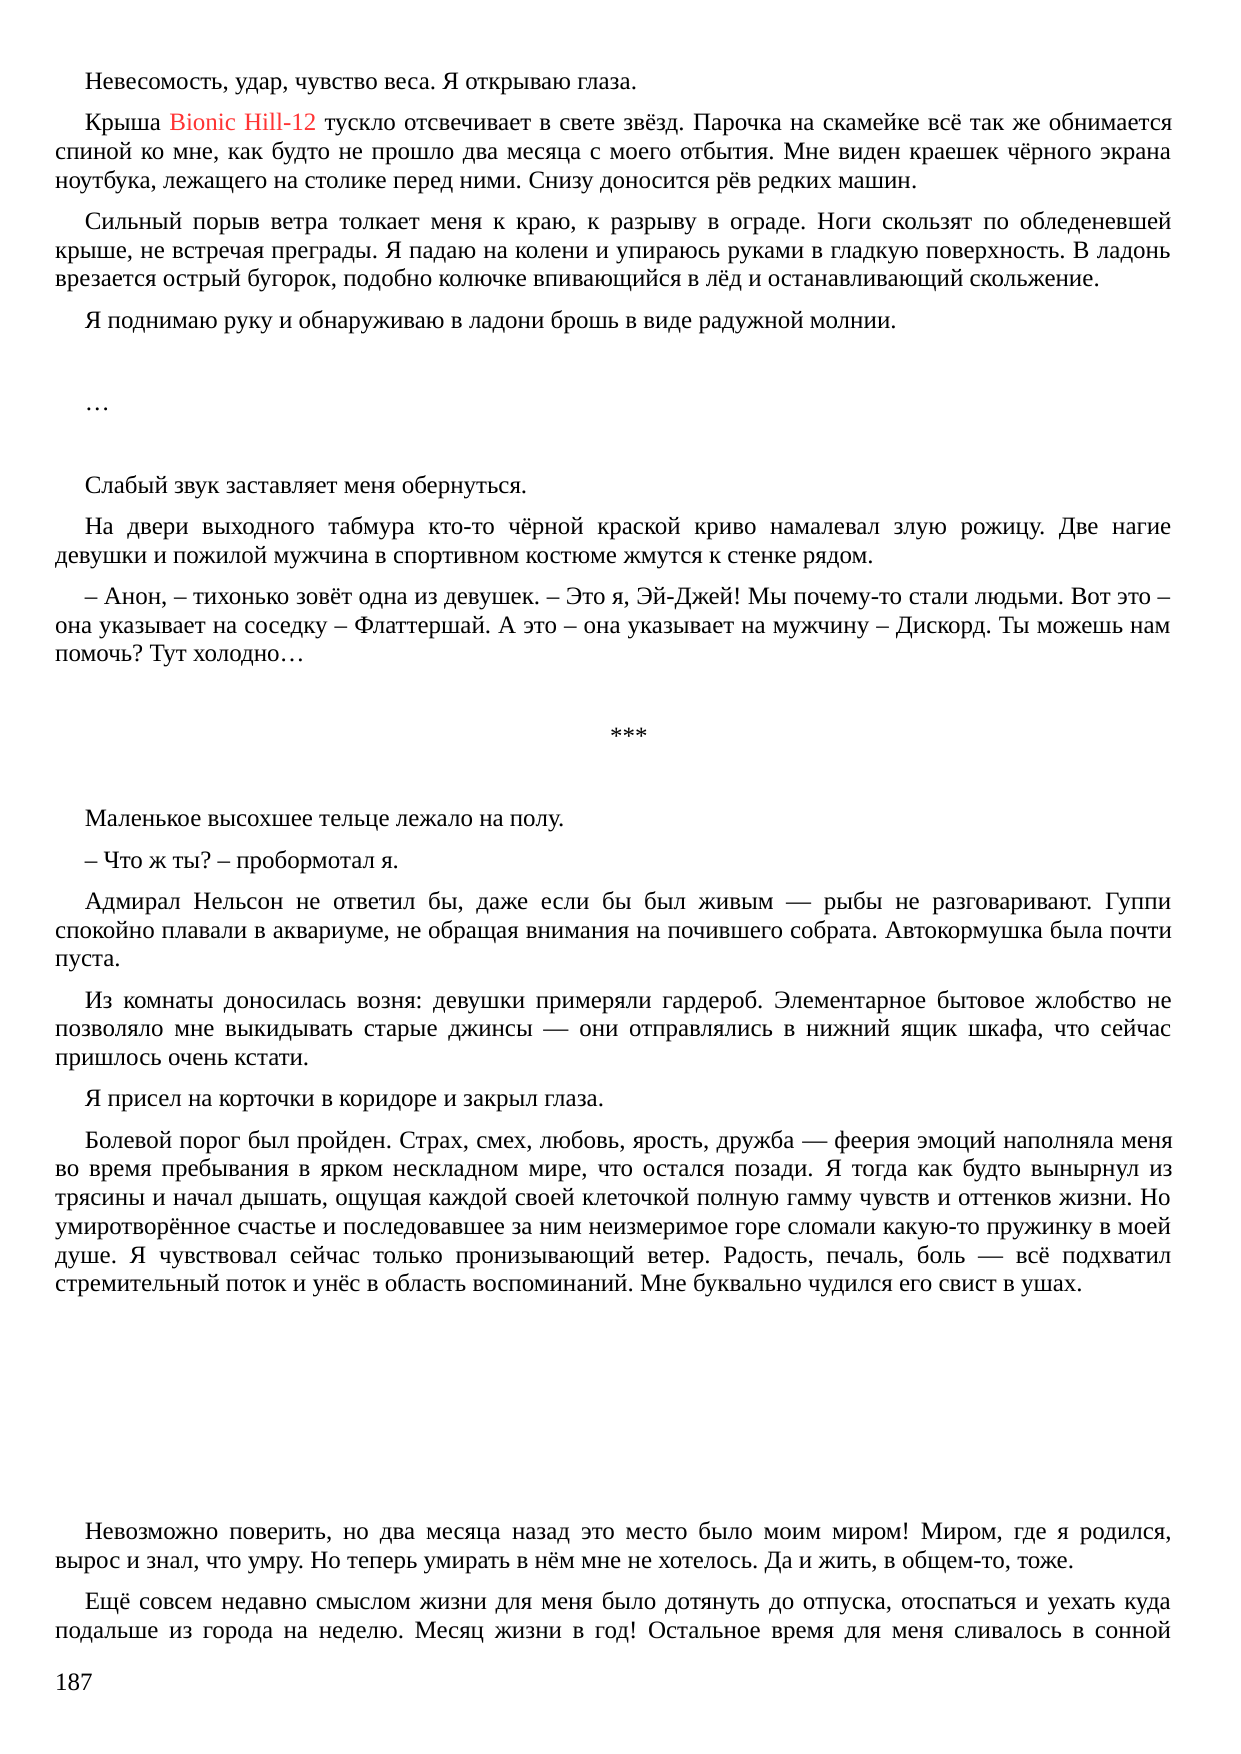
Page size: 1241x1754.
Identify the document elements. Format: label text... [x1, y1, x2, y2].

text Слабый звук заставляет меня обернуться. [55, 470, 1173, 498]
text Адмирал Нельсон не ответил бы, даже если бы был живым — рыбы не разговаривают. Гуппи спокойно плавали в аквариуме, не обращая внимания на почившего собрата. Автокормушка была почти пуста. [55, 886, 1173, 972]
text Я поднимаю руку и обнаруживаю в ладони брошь в виде радужной молнии. [55, 305, 1173, 333]
text Крыша Bionic Hill-12 тускло отсвечивает в свете звёзд. Парочка на скамейке всё так же обнимается спиной ко мне, как будто не прошло два месяца с моего отбытия. Мне виден краешек чёрного экрана ноутбука, лежащего на столике перед ними. Снизу доносится рёв редких машин. [55, 107, 1173, 193]
text Из комнаты доносилась возня: девушки примеряли гардероб. Элементарное бытовое жлобство не позволяло мне выкидывать старые джинсы — они отправлялись в нижний ящик шкафа, что сейчас пришлось очень кстати. [55, 985, 1173, 1071]
text Невесомость, удар, чувство веса. Я открываю глаза. [55, 66, 1173, 95]
text Невозможно поверить, но два месяца назад это место было моим миром! Миром, где я родился, вырос и знал, что умру. Но теперь умирать в нём мне не хотелось. Да и жить, в общем-то, тоже. [55, 1516, 1173, 1573]
text Сильный порыв ветра толкает меня к краю, к разрыву в ограде. Ноги скользят по обледеневшей крыше, не встречая преграды. Я падаю на колени и упираюсь руками в гладкую поверхность. В ладонь врезается острый бугорок, подобно колючке впивающийся в лёд и останавливающий скольжение. [55, 206, 1173, 292]
text – Что ж ты? – пробормотал я. [55, 845, 1173, 873]
text Маленькое высохшее тельце лежало на полу. [55, 803, 1173, 832]
text … [55, 387, 1173, 416]
text *** [55, 721, 1173, 750]
text Я присел на корточки в коридоре и закрыл глаза. [55, 1083, 1173, 1112]
text Ещё совсем недавно смыслом жизни для меня было дотянуть до отпуска, отоспаться и уехать куда подальше из города на неделю. Месяц жизни в год! Остальное время для меня сливалось в сонной [55, 1586, 1173, 1643]
text На двери выходного табмура кто-то чёрной краской криво намалевал злую рожицу. Две нагие девушки и пожилой мужчина в спортивном костюме жмутся к стенке рядом. [55, 511, 1173, 568]
text – Анон, – тихонько зовёт одна из девушек. – Это я, Эй-Джей! Мы почему-то стали людьми. Вот это – она указывает на соседку – Флаттершай. А это – она указывает на мужчину – Дискорд. Ты можешь нам помочь? Тут холодно… [55, 581, 1173, 667]
text Болевой порог был пройден. Страх, смех, любовь, ярость, дружба — феерия эмоций наполняла меня во время пребывания в ярком нескладном мире, что остался позади. Я тогда как будто вынырнул из трясины и начал дышать, ощущая каждой своей клеточкой полную гамму чувств и оттенков жизни. Но умиротворённое счастье и последовавшее за ним неизмеримое горе сломали какую-то пружинку в моей душе. Я чувствовал сейчас только пронизывающий ветер. Радость, печаль, боль — всё подхватил стремительный поток и унёс в область воспоминаний. Мне буквально чудился его свист в ушах. [55, 1125, 1173, 1297]
